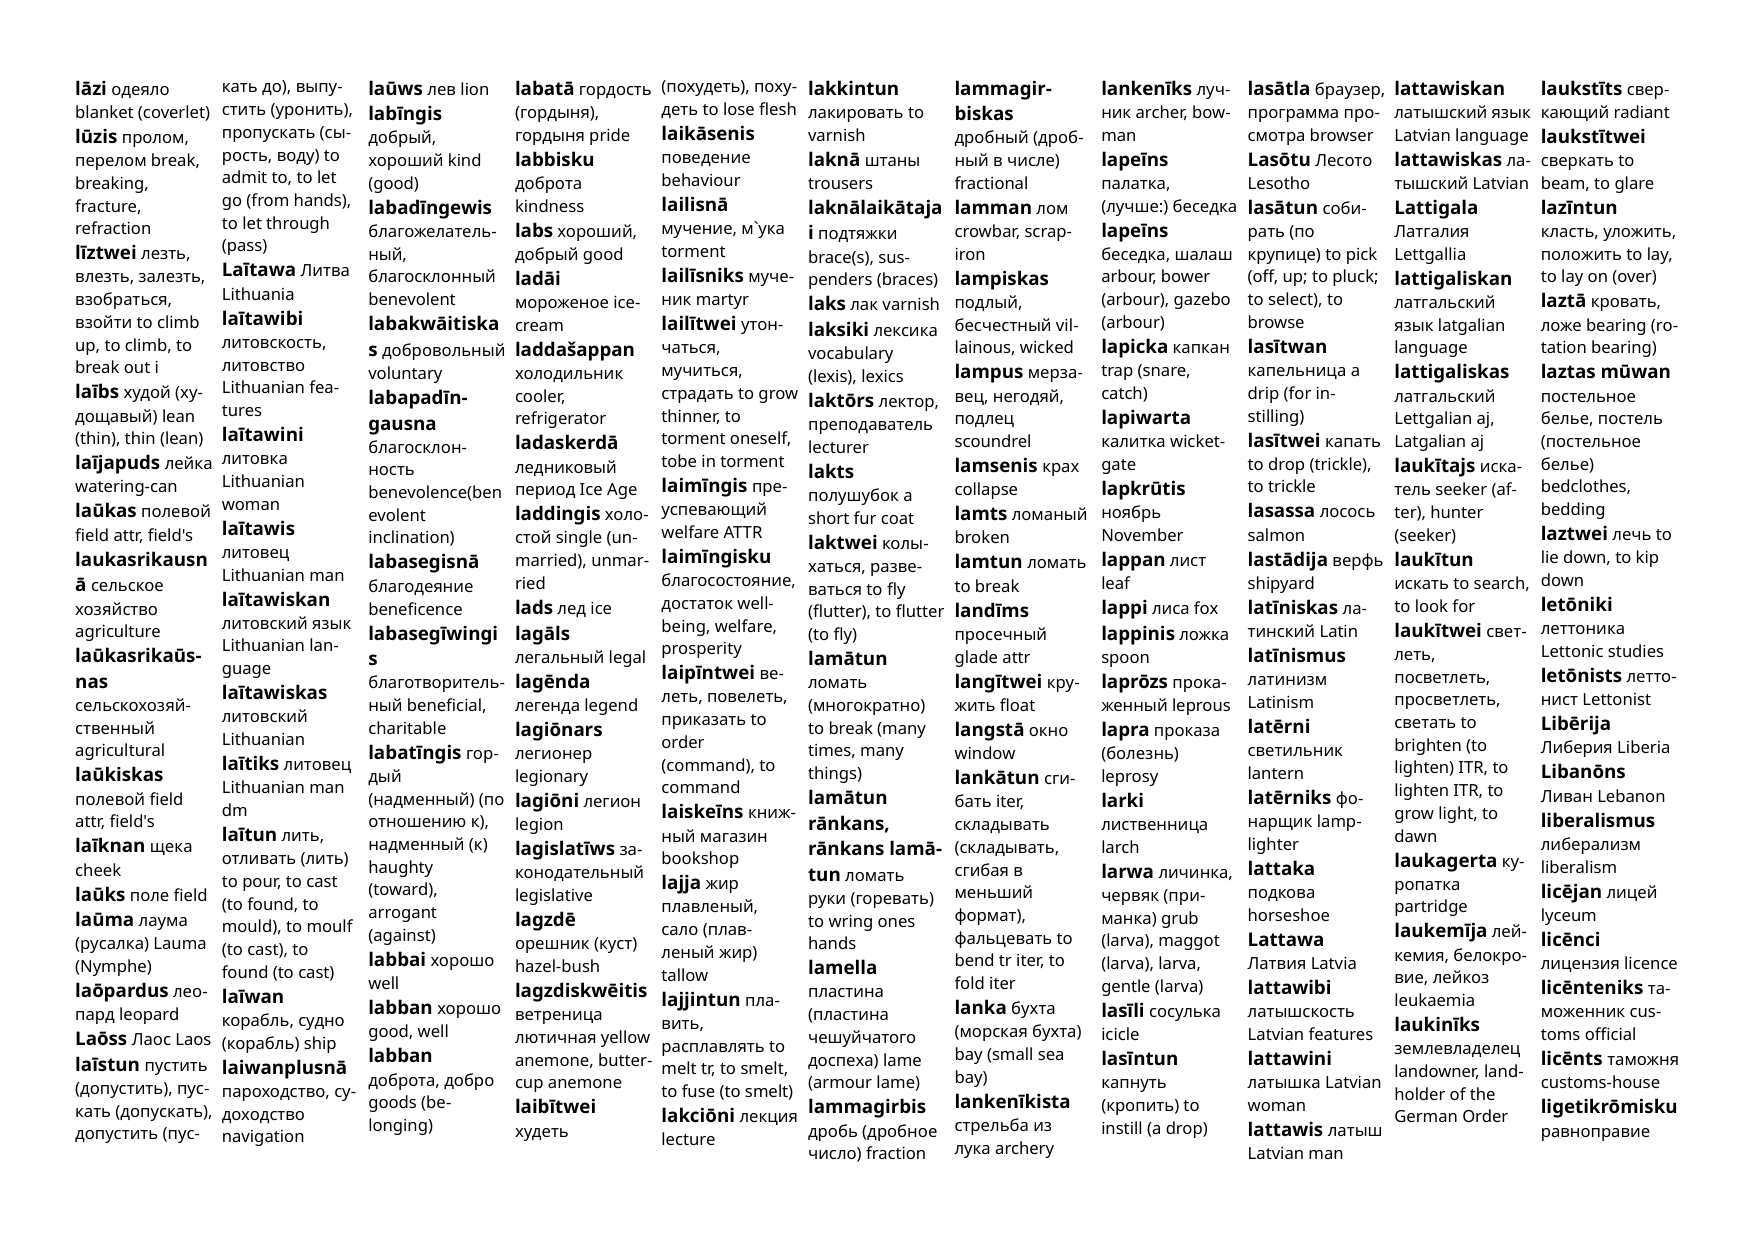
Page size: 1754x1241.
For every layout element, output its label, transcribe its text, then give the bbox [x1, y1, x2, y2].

text laībs худой (ху­дощавый) lean (thin), thin (lean) [75, 379, 213, 449]
text lasātla браузер, программа про­смотра browser [1247, 75, 1385, 146]
text lapicka капкан trap (snare, catch) [1101, 333, 1238, 404]
text laddašappan холодильник cooler, refrigerator [515, 336, 652, 430]
text lammagir­biskas дробный (дроб­ный в числе) fractional [954, 75, 1092, 194]
text lattigaliskas латгальский Lett­galian aj, Latgalian aj [1394, 359, 1532, 452]
text labasegīwingis благотворитель­ный beneficial, charitable [368, 620, 506, 739]
text laītawini литовка Lithuanian woman [222, 421, 359, 515]
text laūws лев lion [368, 75, 506, 101]
text liberalismus ли­берализм liberal­ism [1541, 807, 1679, 878]
text lattawis латыш Latvian man [1247, 1116, 1385, 1164]
text labban доброта, добро goods (be­longing) [368, 1043, 506, 1136]
text Laōss Лаос Laos [75, 1026, 213, 1051]
text laimīngisku благосостояние, достаток well-be­ing, welfare, pros­perity [661, 543, 799, 659]
text latērni светиль­ник lantern [1247, 713, 1385, 784]
text lamts ломаный broken [954, 501, 1092, 549]
text Laītawa Литва Lithuania [222, 257, 359, 305]
text lagiōni легион le­gion [515, 787, 652, 835]
text lankenīks луч­ник archer, bow­man [1101, 75, 1238, 146]
text līztwei лезть, влезть, залезть, взобраться, взой­ти to climb up, to climb, to break out i [75, 239, 213, 379]
text labatīngis гор­дый (надменный) (по отношению к), надменный (к) haughty (toward), arrogant (against) [368, 739, 506, 946]
text laukstīts свер­кающий radiant [1541, 75, 1679, 123]
text lattawiskas ла­тышский Latvian [1394, 146, 1532, 194]
text lakkintun лаки­ровать to varnish [808, 75, 945, 146]
text lāzi одеяло blan­ket (coverlet) [75, 75, 213, 123]
text lattaka подкова horseshoe [1247, 855, 1385, 926]
text latīniskas ла­тинский Latin [1247, 594, 1385, 642]
text laūks поле field [75, 881, 213, 906]
text laukagerta ку­ропатка partridge [1394, 847, 1532, 918]
text laīknan щека cheek [75, 833, 213, 881]
text Lasōtu Лесото Lesotho [1247, 146, 1385, 194]
text lankenīkista стрельба из лука archery [954, 1088, 1092, 1159]
text lajja жир плавле­ный, сало (плав­леный жир) tallow [661, 869, 799, 986]
text lamātun rānkans, rānkans lamā­tun ломать руки (горевать) to wring ones hands [808, 784, 945, 954]
text landīms просеч­ный glade attr [954, 597, 1092, 668]
text labapadīn­gausna благосклон-ность benevolence(benevolent inclination) [368, 384, 506, 549]
text lamātun ломать (многократно) to break (many times, many things) [808, 645, 945, 784]
text laktwei колы­хаться, разве­ваться to fly (flut­ter), to flutter (to fly) [808, 529, 945, 645]
text ladaskerdā лед­никовый период Ice Age [515, 430, 652, 501]
text lasātun соби­рать (по крупице) to pick (off, up; to pluck; to select), to browse [1247, 194, 1385, 333]
text laītawiskan литовский язык Lithuanian lan­guage [222, 586, 359, 679]
text lailisnā мучение, м`ука torment [661, 191, 799, 262]
text laknā штаны trousers [808, 146, 945, 194]
text lastādija верфь shipyard [1247, 546, 1385, 594]
text lajjintun пла­вить, расплавлять to melt tr, to smelt, to fuse (to smelt) [661, 986, 799, 1102]
text laztwei лечь to lie down, to kip down [1541, 521, 1679, 591]
text lasassa лосось salmon [1247, 498, 1385, 546]
text labban хорошо good, well [368, 994, 506, 1043]
text laījapuds лейка watering-can [75, 449, 213, 498]
text Lattigala Латга­лия Lettgallia [1394, 194, 1532, 265]
text laīstun пустить (допустить), пус­кать (допускать), допустить (пус­ [75, 1051, 213, 1145]
text laktōrs лектор, преподаватель lecturer [808, 387, 945, 458]
text ladāi мороженое ice-cream [515, 265, 652, 336]
text lagāls легальный legal [515, 620, 652, 668]
text laimīngis пре­успевающий wel­fare ATTR [661, 472, 799, 543]
text laipīntwei ве­леть, повелеть, приказать to order (command), to command [661, 659, 799, 799]
text laukasrikausnā сельское хозяй­ство agriculture [75, 546, 213, 642]
text lasītwan капель­ница a drip (for in­stilling) [1247, 333, 1385, 427]
text labadīngewis благожелатель­ный, благосклон­ный benevolent [368, 194, 506, 311]
text laōpardus лео­пард leopard [75, 977, 213, 1026]
text labs хороший, добрый good [515, 217, 652, 265]
text larki лиственни­ца larch [1101, 787, 1238, 858]
text lappan лист leaf [1101, 546, 1238, 594]
text lads лед ice [515, 594, 652, 620]
text letōnists летто­нист Lettonist [1541, 662, 1679, 711]
text labīngis добрый, хороший kind (good) [368, 101, 506, 194]
text laukītajs иска­тель seeker (af­ter), hunter (seeker) [1394, 452, 1532, 546]
text lapkrūtis ноябрь November [1101, 475, 1238, 546]
text lapiwarta калит­ка wicket-gate [1101, 404, 1238, 475]
text laknālaikātajai подтяжки brace(s), sus­penders (braces) [808, 194, 945, 291]
text laūma лаума (ру­салка) Lauma (Nymphe) [75, 906, 213, 977]
text lamella пластина (пластина чешуй­чатого доспеха) lame (armour lame) [808, 954, 945, 1094]
text laītawiskas литовский Lithua­nian [222, 679, 359, 750]
text Lattawa Латвия Latvia [1247, 926, 1385, 974]
text lagislatīws за­конодательный legislative [515, 835, 652, 906]
text lamsenis крах collapse [954, 452, 1092, 501]
text lankātun сги­бать iter, склады­вать (складывать, сгибая в меньший формат), фальце­вать to bend tr iter, to fold iter [954, 764, 1092, 994]
text langītwei кру­жить float [954, 668, 1092, 716]
text laūkasrikaūs­nas сельскохозяй­ственный agricul­tural [75, 642, 213, 762]
text laukītwei свет­леть, посветлеть, просветлеть, све­тать to brighten (to lighten) ITR, to lighten ITR, to grow light, to dawn [1394, 617, 1532, 847]
text lampus мерза­вец, негодяй, подлец scoundrel [954, 359, 1092, 452]
text lakts полушубок a short fur coat [808, 458, 945, 529]
text (похудеть), поху­деть to lose flesh [661, 75, 799, 120]
text letōniki леттони­ка Lettonic studies [1541, 591, 1679, 662]
text lapeīns беседка, шалаш arbour, bower (arbour), gazebo (arbour) [1101, 217, 1238, 333]
text lattawiskan ла­тышский язык Lat­vian language [1394, 75, 1532, 146]
text кать до), выпу­стить (уронить), пропускать (сы­рость, воду) to ad­mit to, to let go (from hands), to let through (pass) [222, 75, 359, 257]
text lailīsniks муче­ник martyr [661, 262, 799, 311]
text laītawibi литовс­кость, литовство Lithuanian fea­tures [222, 305, 359, 421]
text lattawini латыш­ка Latvian woman [1247, 1045, 1385, 1116]
text laks лак varnish [808, 291, 945, 316]
text langstā окно window [954, 716, 1092, 764]
text Libanōns Ливан Lebanon [1541, 759, 1679, 807]
text laukstītwei сверкать to beam, to glare [1541, 123, 1679, 194]
text licējan лицей lyceum [1541, 878, 1679, 926]
text laukinīks земле­владелец landowner, land­holder of the Ger­man Order [1394, 1011, 1532, 1128]
text lattigaliskan латгальский язык latgalian language [1394, 265, 1532, 359]
text laksiki лексика vocabulary (lexis), lexics [808, 316, 945, 387]
text labbisku добро­та kindness [515, 146, 652, 217]
text lappi лиса fox [1101, 594, 1238, 620]
text labakwāitiskas добровольный voluntary [368, 311, 506, 384]
text lailītwei утон­чаться, мучиться, страдать to grow thinner, to torment oneself, tobe in torment [661, 311, 799, 472]
text labatā гордость (гордыня), горды­ня pride [515, 75, 652, 146]
text lazīntun класть, уложить, поло­жить to lay, to lay on (over) [1541, 194, 1679, 288]
text lasīli сосулька icicle [1101, 997, 1238, 1045]
text latērniks фо­нарщик lamp­lighter [1247, 784, 1385, 855]
text laiskeīns книж­ный магазин bookshop [661, 799, 799, 869]
text laītawis литовец Lithuanian man [222, 515, 359, 586]
text laddingis холо­стой single (un­married), unmar­ried [515, 501, 652, 594]
text lamtun ломать to break [954, 549, 1092, 597]
text laītun лить, отли­вать (лить) to pour, to cast (to found, to mould), to moulf (to cast), to found (to cast) [222, 821, 359, 983]
text laikāsenis пове­дение behaviour [661, 120, 799, 191]
text laibītwei худеть [515, 1094, 652, 1142]
text laūkas полевой field attr, field's [75, 498, 213, 546]
text lagēnda легенда legend [515, 668, 652, 716]
text lamman лом crowbar, scrap-iron [954, 194, 1092, 265]
text lappinis ложка spoon [1101, 620, 1238, 668]
text labbai хорошо well [368, 946, 506, 994]
text lūzis пролом, перелом break, breaking, fracture, refraction [75, 123, 213, 239]
text lasītwei капать to drop (trickle), to trickle [1247, 427, 1385, 498]
text licēnts таможня customs-house [1541, 1045, 1679, 1094]
text laiwanplusnā пароходство, су­доходство naviga­tion [222, 1054, 359, 1148]
text laītiks литовец Lithuanian man dm [222, 750, 359, 821]
text lammagirbis дробь (дробное число) fraction [808, 1094, 945, 1164]
text licēnteniks та­моженник cus­toms official [1541, 974, 1679, 1045]
text lattawibi латышс­кость Lat­vian features [1247, 974, 1385, 1045]
text ligetikrōmisku равноправие [1541, 1094, 1679, 1142]
text lakciōni лекция lecture [661, 1102, 799, 1151]
text lampiskas подлый, бесчестный vil­lainous, wicked [954, 265, 1092, 359]
text laukemīja лей­кемия, белокро­вие, лей­коз leukaemia [1394, 918, 1532, 1011]
text laūkiskas поле­вой field attr, field's [75, 762, 213, 833]
text lagzdiskwēitis ветреница лютич­ная yellow anemone, butter­cup anemone [515, 977, 652, 1094]
text lagzdē орешник (куст) hazel-bush [515, 906, 652, 977]
text laukītun искать to search, to look for [1394, 546, 1532, 617]
text labasegisnā благодеяние beneficence [368, 549, 506, 620]
text laztas mūwan постельное белье, постель (постель­ное белье) bedclothes, bedding [1541, 359, 1679, 521]
text lasīntun капнуть (кропить) to instill (a drop) [1101, 1045, 1238, 1139]
text laprōzs прока­женный leprous [1101, 668, 1238, 716]
text Libērija Либерия Liberia [1541, 711, 1679, 759]
text latīnismus лати­низм Latinism [1247, 642, 1385, 713]
text licēnci лицензия licence [1541, 926, 1679, 974]
text lagiōnars легио­нер legionary [515, 716, 652, 787]
text lanka бухта (морская бухта) bay (small sea bay) [954, 994, 1092, 1088]
text larwa личинка, червяк (при­манка) grub (larva), maggot (larva), larva, gen­tle (larva) [1101, 858, 1238, 997]
text laztā кровать, ложе bearing (ro­tation bearing) [1541, 288, 1679, 359]
text laīwan корабль, судно (корабль) ship [222, 983, 359, 1054]
text lapra проказа (болезнь) leprosy [1101, 716, 1238, 787]
text lapeīns палатка, (лучше:) беседка [1101, 146, 1238, 217]
